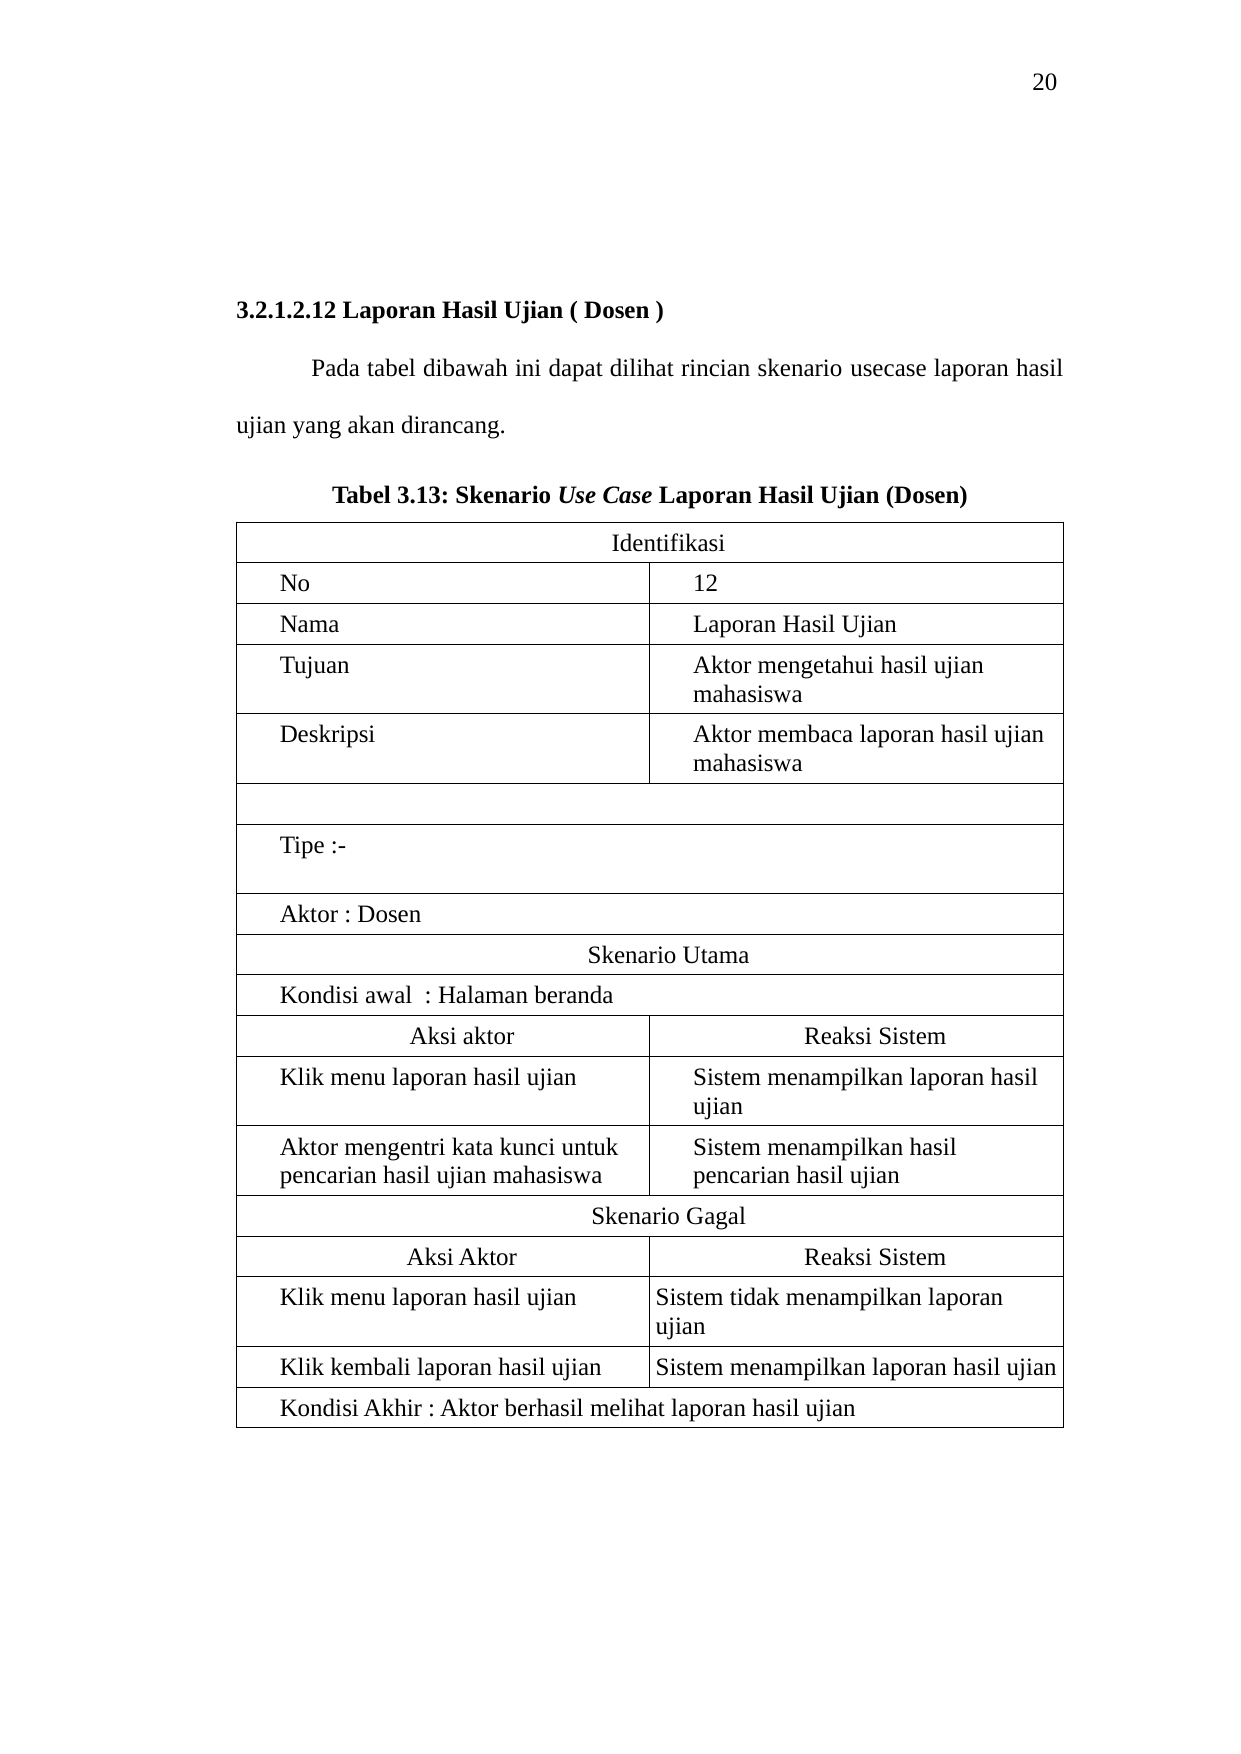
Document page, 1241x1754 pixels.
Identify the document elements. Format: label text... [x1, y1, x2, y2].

table_cell Aktor mengentri kata kunci untuk pencarian hasil ujian mahasiswa [237, 1126, 649, 1195]
table_cell Aktor membaca laporan hasil ujian mahasiswa [650, 714, 1063, 783]
table_cell No [237, 563, 649, 603]
table_cell Kondisi Akhir : Aktor berhasil melihat laporan hasil ujian [237, 1388, 1063, 1427]
table_cell Deskripsi [237, 714, 649, 783]
table_header Identifikasi [237, 523, 1063, 562]
table_cell Skenario Utama [237, 935, 1063, 974]
table_cell Nama [237, 604, 649, 644]
table_cell Aktor mengetahui hasil ujian mahasiswa [650, 645, 1063, 713]
table_cell 12 [650, 563, 1063, 603]
table_cell Sistem tidak menampilkan laporan ujian [650, 1277, 1063, 1346]
table_cell Aksi aktor [237, 1016, 649, 1056]
subtitle 3.2.1.2.12 Laporan Hasil Ujian ( Dosen ) [236, 295, 1063, 324]
table_cell Skenario Gagal [237, 1196, 1063, 1236]
table_cell Tujuan [237, 645, 649, 713]
table_cell Klik menu laporan hasil ujian [237, 1057, 649, 1125]
table_cell Kondisi awal : Halaman beranda [237, 975, 1063, 1015]
table_cell Klik kembali laporan hasil ujian [237, 1347, 649, 1386]
table_cell Aksi Aktor [237, 1237, 649, 1276]
table_cell Klik menu laporan hasil ujian [237, 1277, 649, 1346]
table_cell Tipe :- [237, 825, 1063, 893]
table_cell Aktor : Dosen [237, 894, 1063, 934]
table_cell Sistem menampilkan hasil pencarian hasil ujian [650, 1126, 1063, 1195]
table_cell Sistem menampilkan laporan hasil ujian [650, 1057, 1063, 1125]
table_cell Sistem menampilkan laporan hasil ujian [650, 1347, 1063, 1386]
text Pada tabel dibawah ini dapat dilihat rincian skenario usecase laporan hasil ujian yang akan dirancang. [236, 353, 1063, 439]
table_cell Laporan Hasil Ujian [650, 604, 1063, 644]
table_cell Reaksi Sistem [650, 1237, 1063, 1276]
table_cell Reaksi Sistem [650, 1016, 1063, 1056]
table_cell [237, 784, 1063, 823]
text Tabel 3.13: Skenario Use Case Laporan Hasil Ujian (Dosen) [236, 480, 1063, 509]
